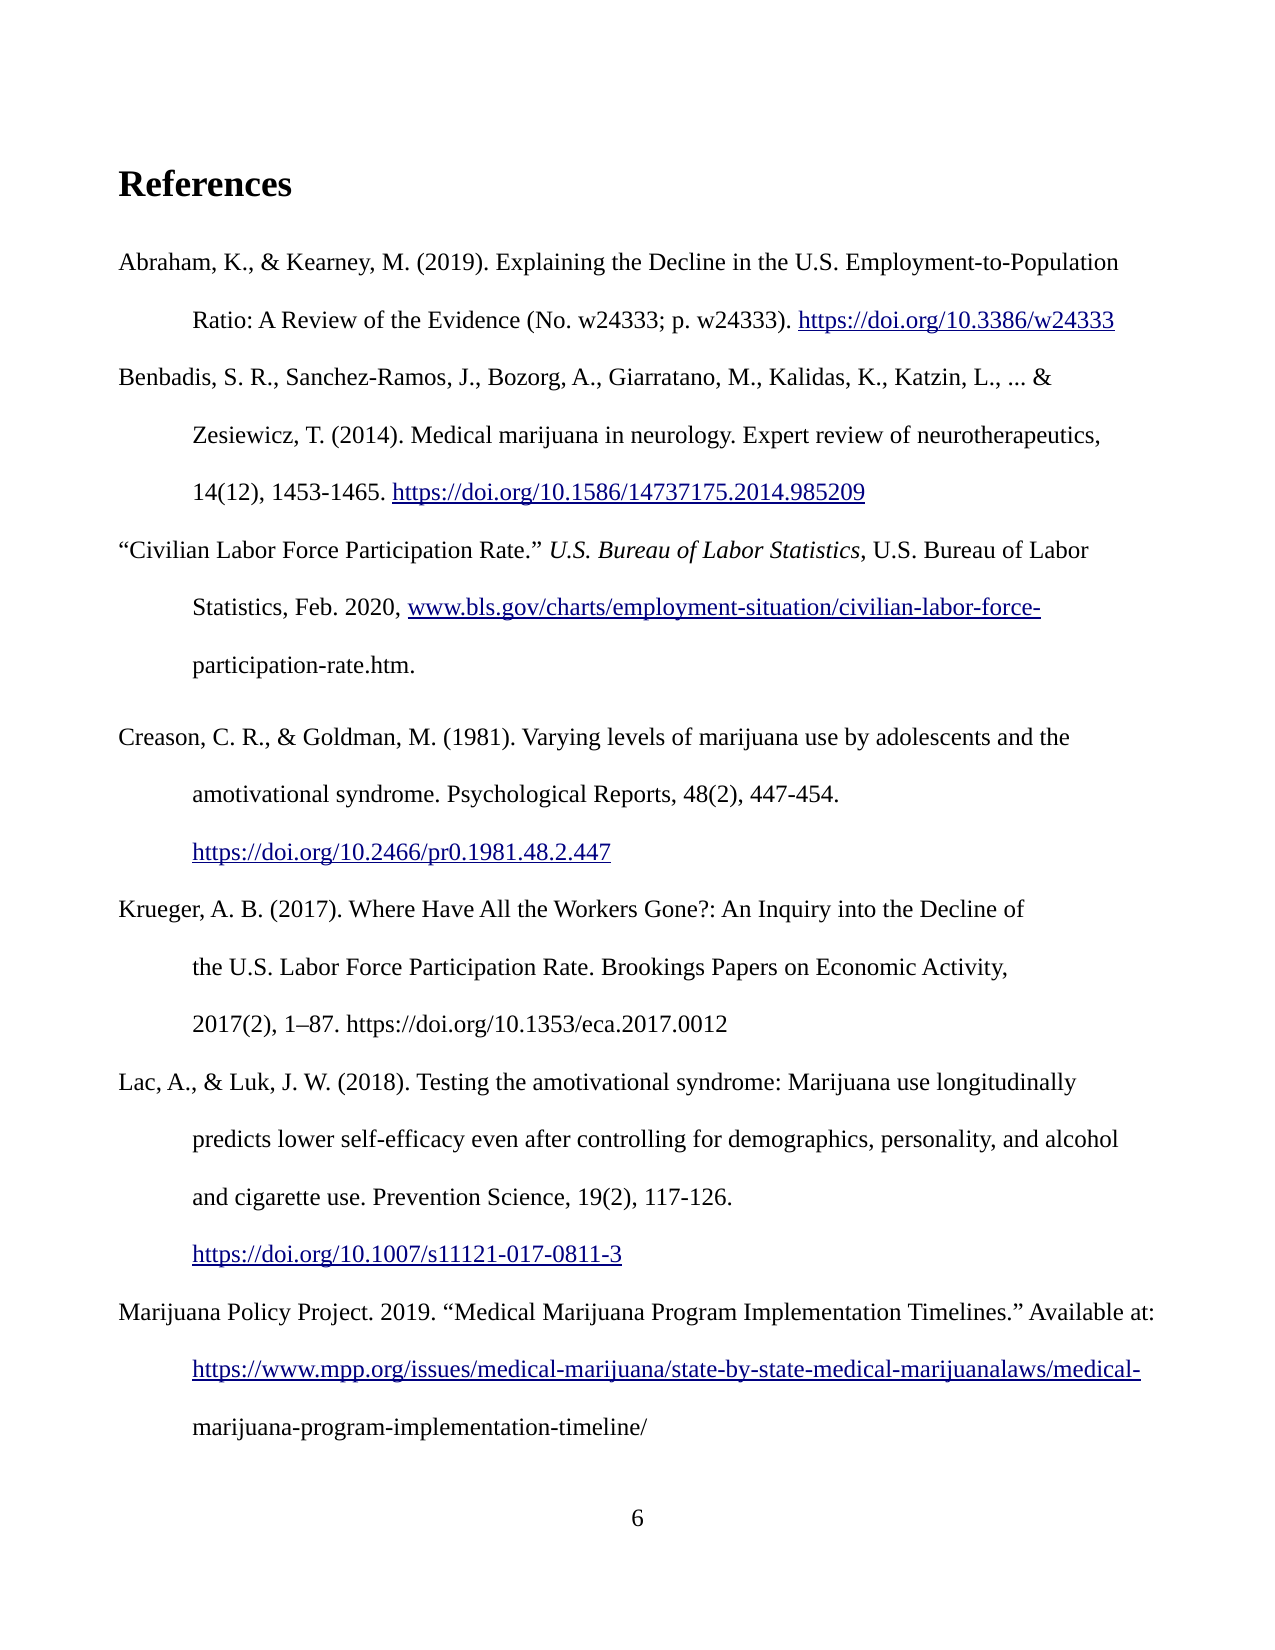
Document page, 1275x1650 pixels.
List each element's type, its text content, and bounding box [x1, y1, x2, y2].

text “Civilian Labor Force Participation Rate.” U.S. Bureau of Labor Statistics, U.S. Bureau of Labor Statistics, Feb. 2020, www.bls.gov/charts/employment-situation/civilian-labor-force- participation-rate.htm. [118, 535, 1157, 679]
text Lac, A., & Luk, J. W. (2018). Testing the amotivational syndrome: Marijuana use longitudinally predicts lower self-efficacy even after controlling for demographics, personality, and alcohol and cigarette use. Prevention Science, 19(2), 117-126. [118, 1067, 1157, 1211]
text Abraham, K., & Kearney, M. (2019). Explaining the Decline in the U.S. Employment-to-Population Ratio: A Review of the Evidence (No. w24333; p. w24333). https://doi.org/10.3386/w24333 [118, 247, 1157, 334]
text References [118, 161, 1157, 204]
text Creason, C. R., & Goldman, M. (1981). Varying levels of marijuana use by adolescents and the amotivational syndrome. Psychological Reports, 48(2), 447-454. https://doi.org/10.2466/pr0.1981.48.2.447 [118, 722, 1157, 866]
text Marijuana Policy Project. 2019. “Medical Marijuana Program Implementation Timelines.” Available at: https://www.mpp.org/issues/medical-marijuana/state-by-state-medical-marijuanalaws/medical- marijuana-program-implementation-timeline/ [118, 1297, 1157, 1441]
text Benbadis, S. R., Sanchez-Ramos, J., Bozorg, A., Giarratano, M., Kalidas, K., Katzin, L., ... & Zesiewicz, T. (2014). Medical marijuana in neurology. Expert review of neurotherapeutics, 14(12), 1453-1465. https://doi.org/10.1586/14737175.2014.985209 [118, 362, 1157, 506]
text the U.S. Labor Force Participation Rate. Brookings Papers on Economic Activity, [118, 952, 1157, 981]
text https://doi.org/10.1007/s11121-017-0811-3 [118, 1239, 1157, 1268]
text Krueger, A. B. (2017). Where Have All the Workers Gone?: An Inquiry into the Decline of [118, 894, 1157, 923]
text 2017(2), 1–87. https://doi.org/10.1353/eca.2017.0012 [118, 1009, 1157, 1038]
